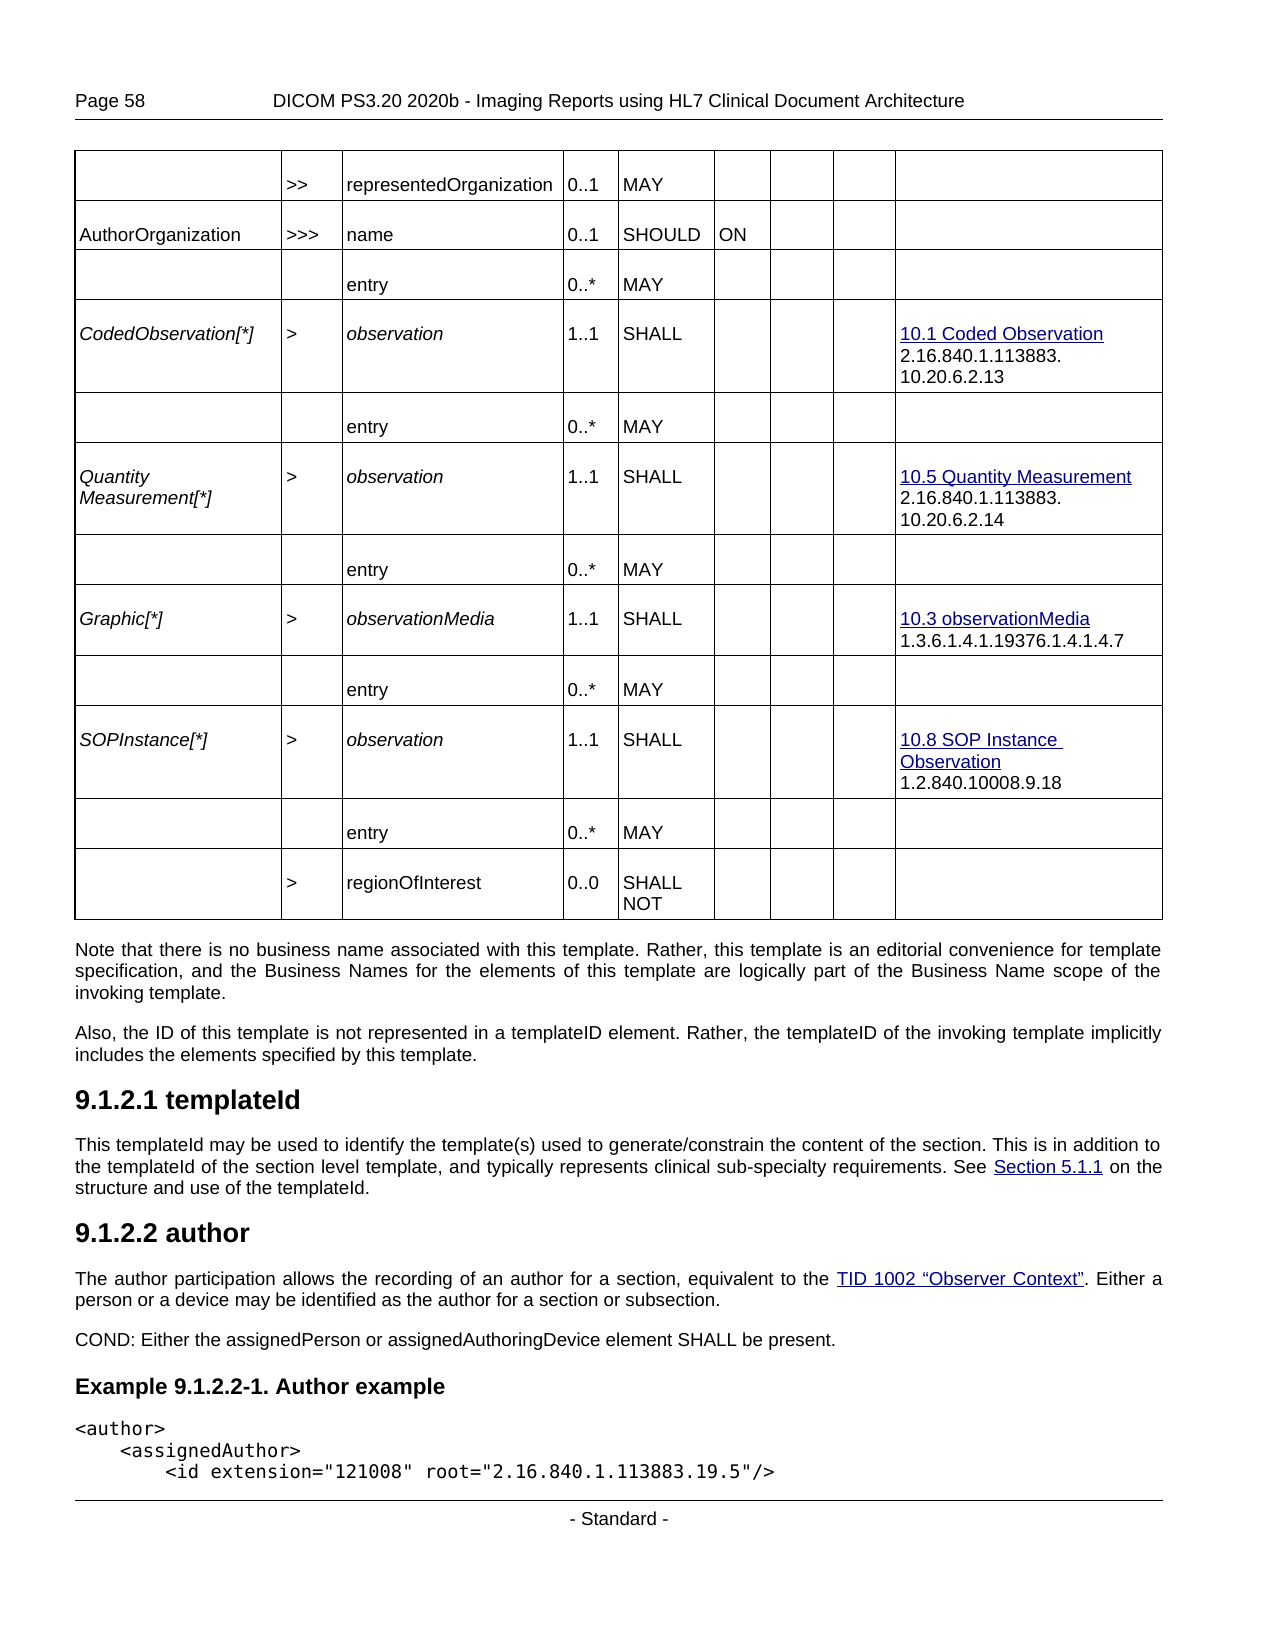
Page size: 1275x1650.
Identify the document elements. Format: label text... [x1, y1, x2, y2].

table_cell [282, 250, 342, 299]
text 9.1.2.1 templateId [75, 1084, 1162, 1115]
table_cell observation [343, 443, 563, 534]
table_cell entry [343, 393, 563, 442]
table_cell [715, 656, 770, 705]
table_cell observation​Media [343, 585, 563, 655]
table_cell ON [715, 201, 770, 249]
text Also, the ID of this template is not represented in a templateID element. Rather, the templateID of the invoking template implicitly includes the elements specified by this template. [75, 1022, 1162, 1065]
table_cell [76, 393, 281, 442]
table_cell [76, 535, 281, 584]
table_cell [282, 656, 342, 705]
table_cell [771, 799, 833, 847]
table_cell [76, 656, 281, 705]
table_cell [834, 656, 895, 705]
table_cell 0..1 [564, 151, 618, 200]
table_cell >> [282, 151, 342, 200]
table_cell 10.1 Coded Observation 2.16.840.1.113883.​10.20.6.2.13 [896, 300, 1162, 392]
table_cell 10.3 observationMedia 1.3.6.1.4.1.19376.​1.4.1.4.7 [896, 585, 1162, 655]
table_cell [76, 799, 281, 847]
table_cell [834, 151, 895, 200]
table_cell MAY [619, 151, 714, 200]
table_cell 0..* [564, 656, 618, 705]
table_cell [771, 849, 833, 919]
table_cell Coded​Observation[*] [76, 300, 281, 392]
table_cell [896, 799, 1162, 847]
table_cell name [343, 201, 563, 249]
table_cell entry [343, 535, 563, 584]
table_cell [834, 393, 895, 442]
table_cell [76, 250, 281, 299]
table_cell [715, 300, 770, 392]
table_cell [715, 849, 770, 919]
table_cell MAY [619, 799, 714, 847]
table_cell [715, 250, 770, 299]
table_cell 0..* [564, 535, 618, 584]
text COND: Either the assignedPerson or assignedAuthoringDevice element SHALL be present. [75, 1329, 1162, 1351]
text 9.1.2.2 author [75, 1217, 1162, 1248]
table_cell [771, 535, 833, 584]
table_cell [771, 393, 833, 442]
table_cell [715, 151, 770, 200]
text This templateId may be used to identify the template(s) used to generate/constrain the content of the section. This is in addition to the templateId of the section level template, and typically represents clinical sub-specialty requirements. See Section 5.1.1 on the structure and use of the templateId. [75, 1134, 1162, 1198]
table_cell [771, 706, 833, 798]
table_cell MAY [619, 250, 714, 299]
table_cell [896, 151, 1162, 200]
table_cell 0..1 [564, 201, 618, 249]
table_cell [282, 393, 342, 442]
table_cell > [282, 585, 342, 655]
table_cell region​Of​Interest [343, 849, 563, 919]
table_cell Graphic[*] [76, 585, 281, 655]
table_cell [771, 201, 833, 249]
table_cell [834, 706, 895, 798]
table_cell 0..* [564, 250, 618, 299]
table_cell 10.8 SOP Instance Observation 1.2.840.10008.9.18 [896, 706, 1162, 798]
table_cell [715, 706, 770, 798]
table_cell SHALL [619, 706, 714, 798]
table_cell [896, 535, 1162, 584]
table_cell SHALL [619, 585, 714, 655]
table_cell > [282, 849, 342, 919]
table_cell > [282, 706, 342, 798]
table_cell [896, 201, 1162, 249]
table_cell >>> [282, 201, 342, 249]
table_cell [771, 151, 833, 200]
table_cell SHALL NOT [619, 849, 714, 919]
table_cell [834, 799, 895, 847]
table_cell entry [343, 799, 563, 847]
text Note that there is no business name associated with this template. Rather, this template is an editorial convenience for template specification, and the Business Names for the elements of this template are logically part of the Business Name scope of the invoking template. [75, 938, 1162, 1003]
table_cell [715, 585, 770, 655]
table_cell observation [343, 300, 563, 392]
table_cell [76, 849, 281, 919]
table_cell [715, 799, 770, 847]
table_cell [896, 656, 1162, 705]
table_cell 1..1 [564, 585, 618, 655]
table_cell [834, 849, 895, 919]
table_cell [834, 585, 895, 655]
table_cell Quantity​Measurement[*] [76, 443, 281, 534]
table_cell [834, 535, 895, 584]
table_cell MAY [619, 535, 714, 584]
table_cell [282, 535, 342, 584]
table_cell represented​Organization [343, 151, 563, 200]
text Example 9.1.2.2-1. Author example [75, 1373, 1162, 1399]
table_cell [771, 300, 833, 392]
table_cell [896, 250, 1162, 299]
table_cell SOPInstance[*] [76, 706, 281, 798]
table_cell observation [343, 706, 563, 798]
table_cell 0..* [564, 393, 618, 442]
table_cell [834, 250, 895, 299]
table_cell [771, 250, 833, 299]
table_cell MAY [619, 656, 714, 705]
table_cell [834, 201, 895, 249]
table_cell 1..1 [564, 706, 618, 798]
table_cell [715, 393, 770, 442]
table_cell > [282, 300, 342, 392]
table_cell > [282, 443, 342, 534]
table_cell 0..* [564, 799, 618, 847]
table_cell [834, 300, 895, 392]
table_cell SHOULD [619, 201, 714, 249]
table_cell entry [343, 656, 563, 705]
table_cell 1..1 [564, 300, 618, 392]
table_cell Author​Organization [76, 201, 281, 249]
table_cell SHALL [619, 300, 714, 392]
table_cell [282, 799, 342, 847]
table_cell [715, 535, 770, 584]
table_cell [771, 656, 833, 705]
table_cell [896, 393, 1162, 442]
table_cell SHALL [619, 443, 714, 534]
table_cell [715, 443, 770, 534]
table_cell [771, 585, 833, 655]
table_cell entry [343, 250, 563, 299]
text <author> <assignedAuthor> <id extension="121008" root="2.16.840.1.113883.19.5"/> [75, 1418, 1162, 1483]
table_cell MAY [619, 393, 714, 442]
table_cell 1..1 [564, 443, 618, 534]
table_cell 10.5 Quantity Measurement 2.16.840.1.113883.​10.20.6.2.14 [896, 443, 1162, 534]
table_cell [76, 151, 281, 200]
table_cell 0..0 [564, 849, 618, 919]
text The author participation allows the recording of an author for a section, equivalent to the TID 1002 “Observer Context”. Either a person or a device may be identified as the author for a section or subsection. [75, 1267, 1162, 1310]
table_cell [834, 443, 895, 534]
table_cell [771, 443, 833, 534]
table_cell [896, 849, 1162, 919]
